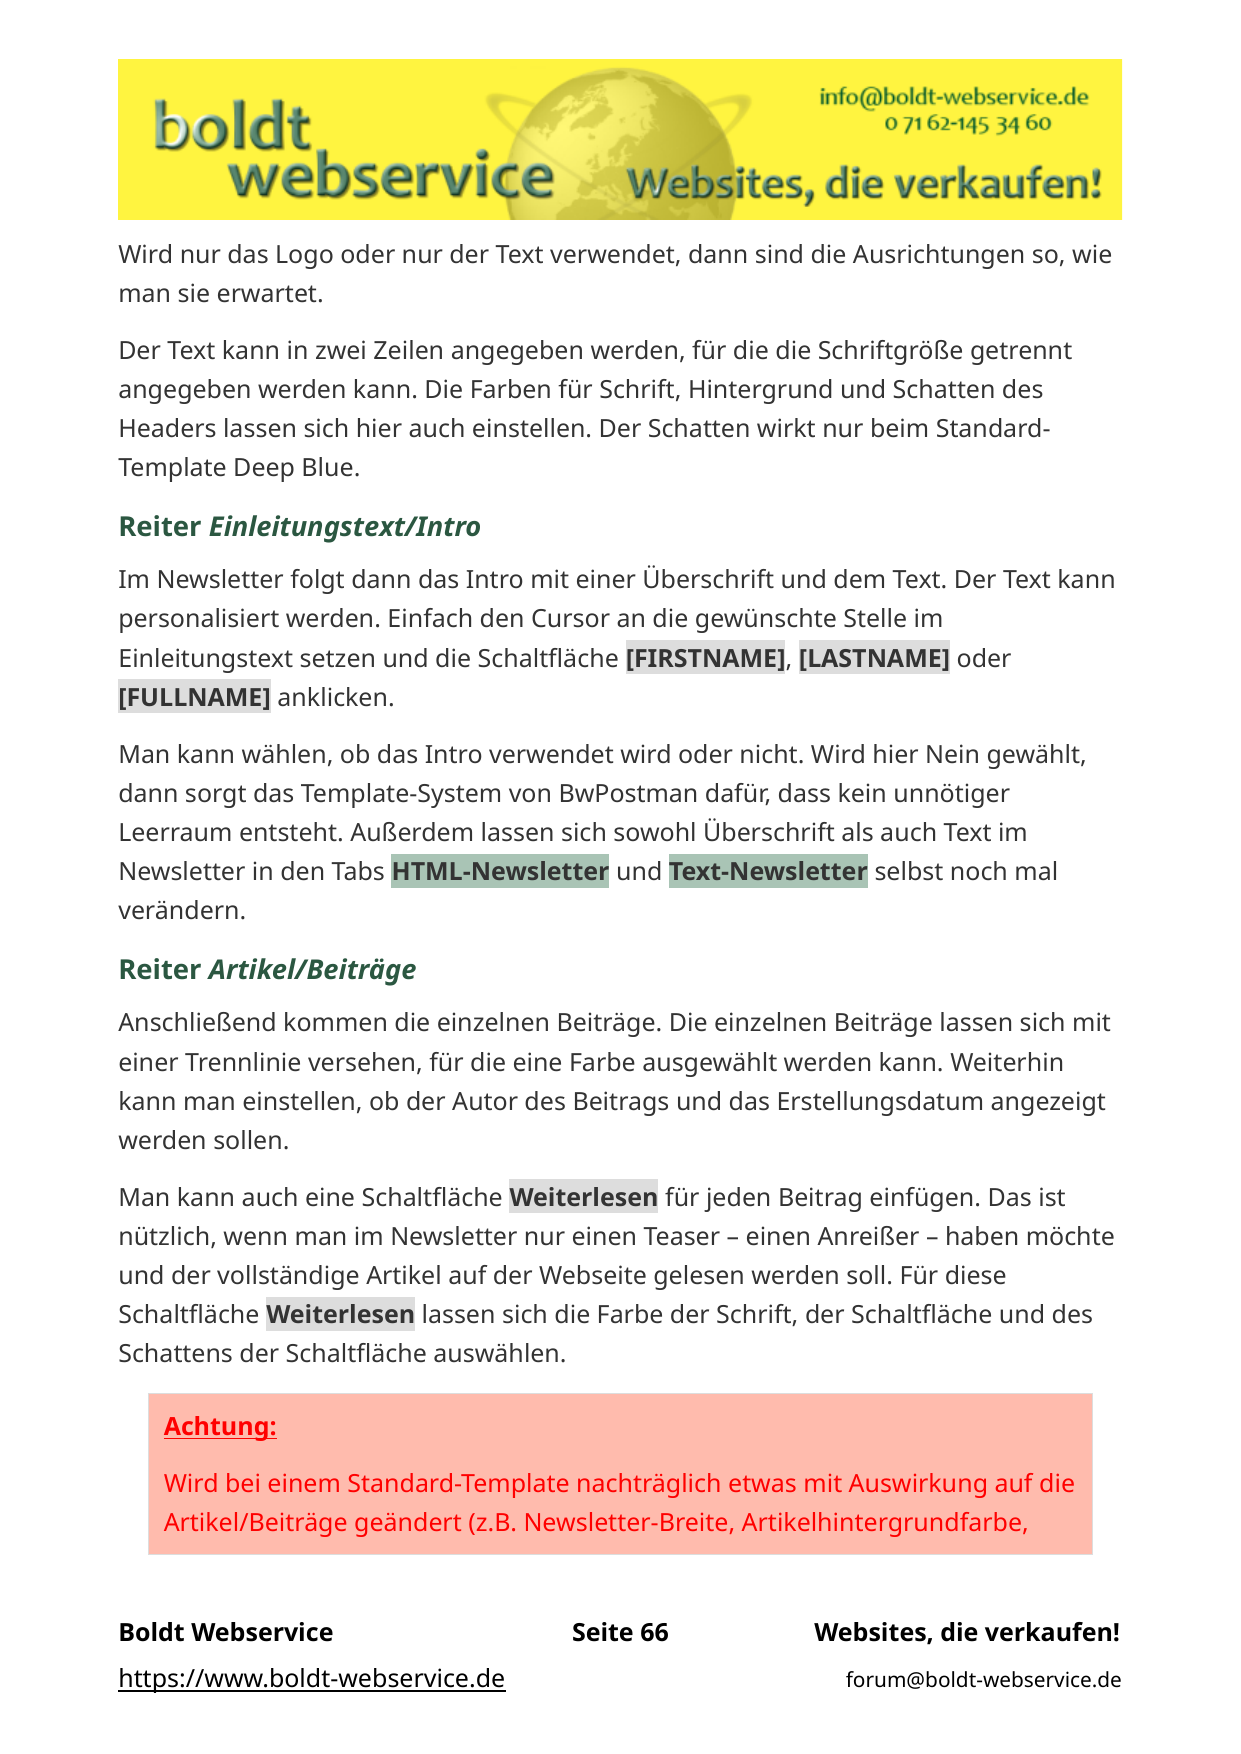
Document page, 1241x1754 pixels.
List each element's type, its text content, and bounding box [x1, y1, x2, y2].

text Anschließend kommen die einzelnen Beiträge. Die einzelnen Beiträge lassen sich mit einer Trennlinie versehen, für die eine Farbe ausgewählt werden kann. Weiterhin kann man einstellen, ob der Autor des Beitrags und das Erstellungsdatum angezeigt werden sollen. [118, 1005, 1122, 1157]
text Der Text kann in zwei Zeilen angegeben werden, für die die Schriftgröße getrennt angegeben werden kann. Die Farben für Schrift, Hintergrund und Schatten des Headers lassen sich hier auch einstellen. Der Schatten wirkt nur beim Standard-Template Deep Blue. [118, 332, 1122, 484]
text Man kann wählen, ob das Intro verwendet wird oder nicht. Wird hier Nein gewählt, dann sorgt das Template-System von BwPostman dafür, dass kein unnötiger Leerraum entsteht. Außerdem lassen sich sowohl Überschrift als auch Text im Newsletter in den Tabs HTML-Newsletter und Text-Newsletter selbst noch mal verändern. [118, 736, 1122, 927]
text Wird nur das Logo oder nur der Text verwendet, dann sind die Ausrichtungen so, wie man sie erwartet. [118, 236, 1122, 309]
subtitle Reiter Einleitungstext/Intro [118, 507, 1122, 544]
text Achtung: [149, 1394, 1092, 1443]
text Im Newsletter folgt dann das Intro mit einer Überschrift und dem Text. Der Text kann personalisiert werden. Einfach den Cursor an die gewünschte Stelle im Einleitungstext setzen und die Schaltfläche [FIRSTNAME], [LASTNAME] oder [FULLNAME] anklicken. [118, 562, 1122, 713]
text Wird bei einem Standard-Template nachträglich etwas mit Auswirkung auf die Artikel/Beiträge geändert (z.B. Newsletter-Breite, Artikelhintergrundfarbe, [149, 1450, 1092, 1554]
picture [118, 59, 1123, 220]
subtitle Reiter Artikel/Beiträge [118, 950, 1122, 987]
text Man kann auch eine Schaltfläche Weiterlesen für jeden Beitrag einfügen. Das ist nützlich, wenn man im Newsletter nur einen Teaser – einen Anreißer – haben möchte und der vollständige Artikel auf der Webseite gelesen werden soll. Für diese Schaltfläche Weiterlesen lassen sich die Farbe der Schrift, der Schaltfläche und des Schattens der Schaltfläche auswählen. [118, 1179, 1122, 1370]
